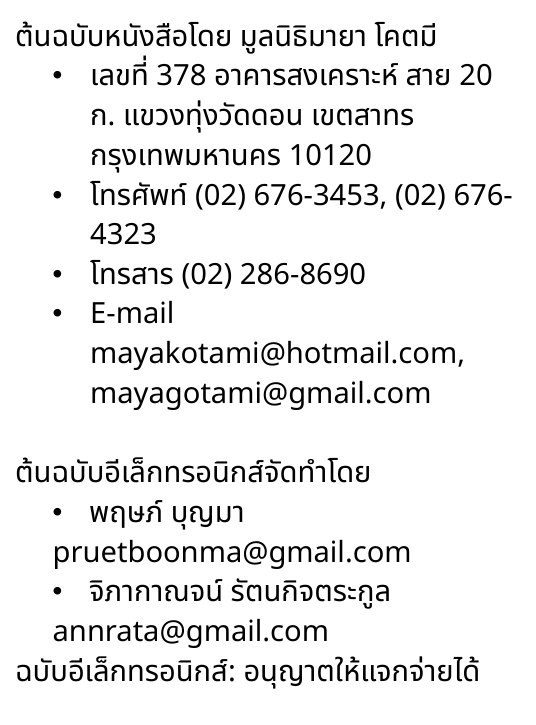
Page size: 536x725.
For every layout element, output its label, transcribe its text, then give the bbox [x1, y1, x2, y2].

text ฉบับอีเล็กทรอนิกส์: อนุญาตให้แจกจ่ายได้ [15, 650, 521, 690]
list พฤษภ์ บุญมา pruetboonma@gmail.com [52, 491, 521, 571]
list โทรสาร (02) 286-8690 [52, 253, 521, 293]
text ต้นฉบับอีเล็กทรอนิกส์จัดทำโดย [15, 452, 521, 491]
list E-mail mayakotami@hotmail.com, mayagotami@gmail.com [52, 293, 521, 412]
list โทรศัพท์ (02) 676-3453, (02) 676-4323 [52, 174, 521, 253]
list เลขที่ 378 อาคารสงเคราะห์ สาย 20 ก. แขวงทุ่งวัดดอน เขตสาทร กรุงเทพมหานคร 10120 [52, 55, 521, 174]
list จิภากาณจน์ รัตนกิจตระกูล annrata@gmail.com [52, 571, 521, 650]
text ต้นฉบับหนังสือโดย มูลนิธิมายา โคตมี [15, 15, 521, 55]
